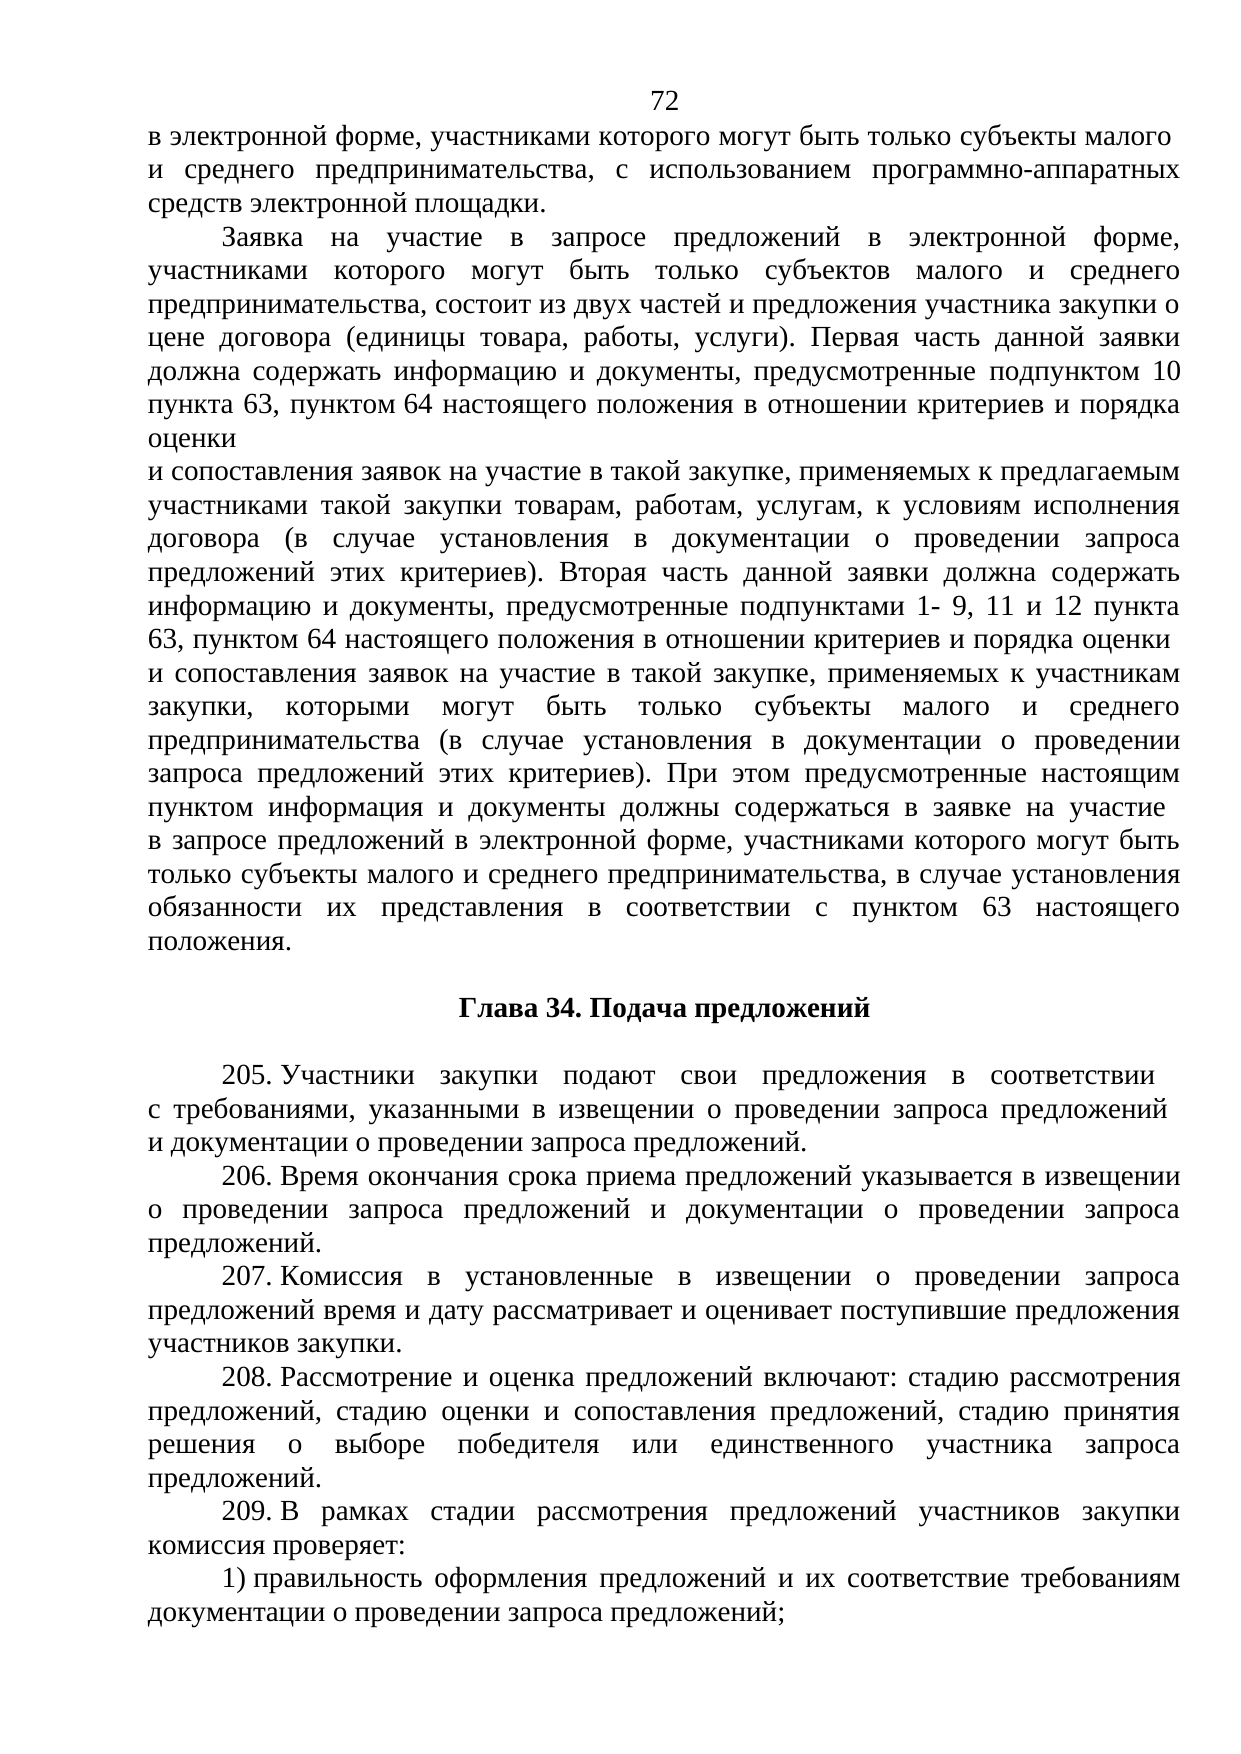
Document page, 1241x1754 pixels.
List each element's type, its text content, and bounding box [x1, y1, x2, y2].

text 206. Время окончания срока приема предложений указывается в извещении о проведении запроса предложений и документации о проведении запроса предложений. [148, 1158, 1181, 1258]
text 205. Участники закупки подают свои предложения в соответствии с требованиями, указанными в извещении о проведении запроса предложений и документации о проведении запроса предложений. [148, 1057, 1181, 1158]
text 209. В рамках стадии рассмотрения предложений участников закупки комиссия проверяет: [148, 1493, 1181, 1560]
text 1) правильность оформления предложений и их соответствие требованиям документации о проведении запроса предложений; [148, 1560, 1181, 1627]
text в электронной форме, участниками которого могут быть только субъекты малого и среднего предпринимательства, с использованием программно-аппаратных средств электронной площадки. [148, 118, 1181, 219]
text Глава 34. Подача предложений [148, 990, 1181, 1024]
text 207. Комиссия в установленные в извещении о проведении запроса предложений время и дату рассматривает и оценивает поступившие предложения участников закупки. [148, 1258, 1181, 1359]
text Заявка на участие в запросе предложений в электронной форме, участниками которого могут быть только субъектов малого и среднего предпринимательства, состоит из двух частей и предложения участника закупки о цене договора (единицы товара, работы, услуги). Первая часть данной заявки должна содержать информацию и документы, предусмотренные подпунктом 10 пункта 63, пунктом 64 настоящего положения в отношении критериев и порядка оценки и сопоставления заявок на участие в такой закупке, применяемых к предлагаемым участниками такой закупки товарам, работам, услугам, к условиям исполнения договора (в случае установления в документации о проведении запроса предложений этих критериев). Вторая часть данной заявки должна содержать информацию и документы, предусмотренные подпунктами 1- 9, 11 и 12 пункта 63, пунктом 64 настоящего положения в отношении критериев и порядка оценки и сопоставления заявок на участие в такой закупке, применяемых к участникам закупки, которыми могут быть только субъекты малого и среднего предпринимательства (в случае установления в документации о проведении запроса предложений этих критериев). При этом предусмотренные настоящим пунктом информация и документы должны содержаться в заявке на участие в запросе предложений в электронной форме, участниками которого могут быть только субъекты малого и среднего предпринимательства, в случае установления обязанности их представления в соответствии с пунктом 63 настоящего положения. [148, 219, 1181, 957]
text 208. Рассмотрение и оценка предложений включают: стадию рассмотрения предложений, стадию оценки и сопоставления предложений, стадию принятия решения о выборе победителя или единственного участника запроса предложений. [148, 1359, 1181, 1493]
